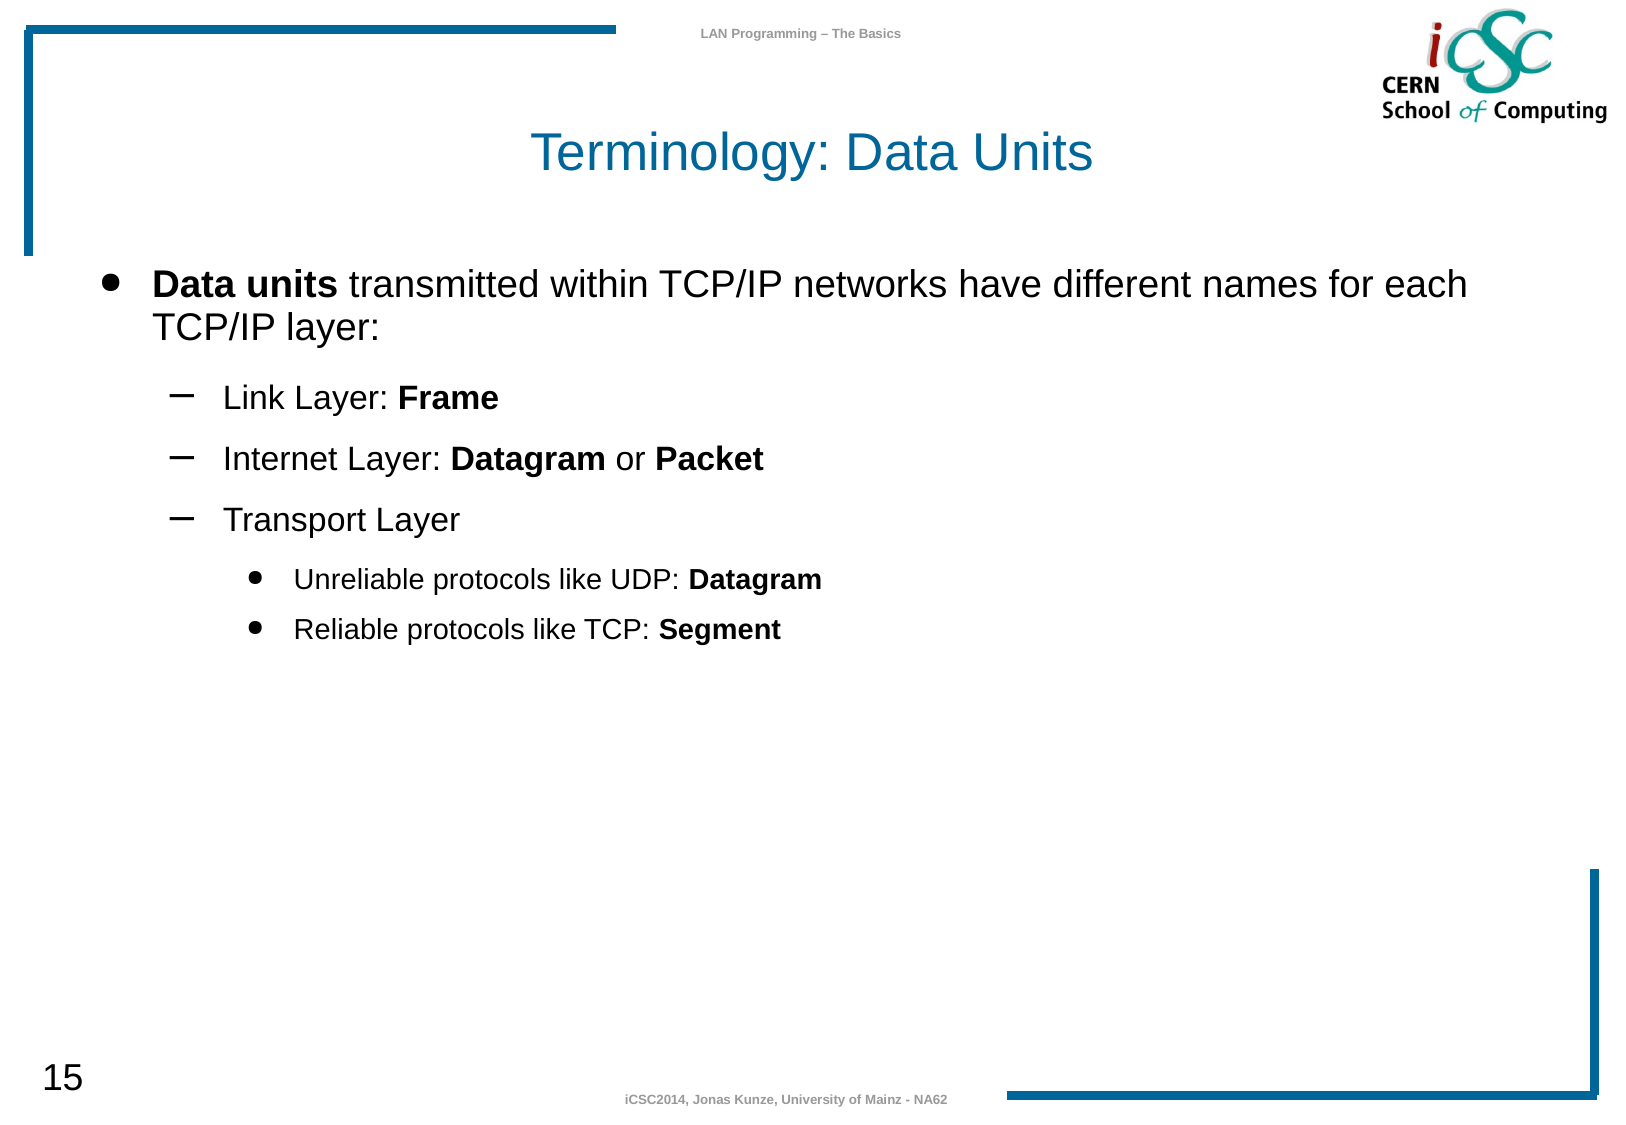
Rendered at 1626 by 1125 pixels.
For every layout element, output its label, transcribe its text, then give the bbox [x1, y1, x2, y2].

list Data units transmitted within TCP/IP networks have different names for each TCP/IP layer: Link Layer: Frame Internet Layer: Datagram or Packet Transport Layer Unreliable protocols like UDP: Datagram Reliable protocols like TCP: Segment [81, 263, 1512, 1051]
picture [1381, 8, 1608, 125]
title Terminology: Data Units [81, 44, 1544, 233]
